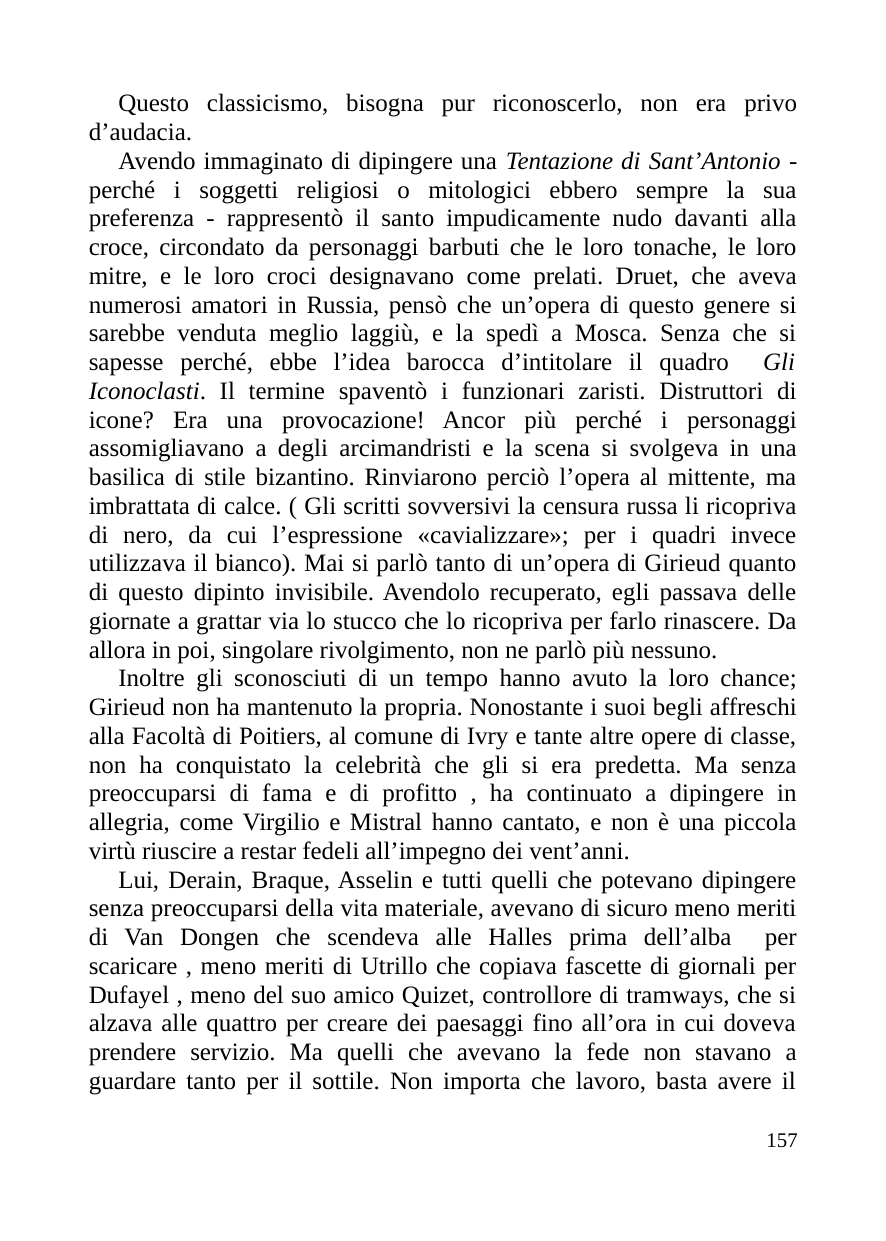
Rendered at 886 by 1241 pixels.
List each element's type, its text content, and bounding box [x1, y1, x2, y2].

text Questo classicismo, bisogna pur riconoscerlo, non era privo d’audacia. [88, 88, 797, 146]
text Avendo immaginato di dipingere una Tentazione di Sant’Antonio - perché i soggetti religiosi o mitologici ebbero sempre la sua preferenza - rappresentò il santo impudicamente nudo davanti alla croce, circondato da personaggi barbuti che le loro tonache, le loro mitre, e le loro croci designavano come prelati. Druet, che aveva numerosi amatori in Russia, pensò che un’opera di questo genere si sarebbe venduta meglio laggiù, e la spedì a Mosca. Senza che si sapesse perché, ebbe l’idea barocca d’intitolare il quadro Gli Iconoclasti. Il termine spaventò i funzionari zaristi. Distruttori di icone? Era una provocazione! Ancor più perché i personaggi assomigliavano a degli arcimandristi e la scena si svolgeva in una basilica di stile bizantino. Rinviarono perciò l’opera al mittente, ma imbrattata di calce. ( Gli scritti sovversivi la censura russa li ricopriva di nero, da cui l’espressione «cavializzare»; per i quadri invece utilizzava il bianco). Mai si parlò tanto di un’opera di Girieud quanto di questo dipinto invisibile. Avendolo recuperato, egli passava delle giornate a grattar via lo stucco che lo ricopriva per farlo rinascere. Da allora in poi, singolare rivolgimento, non ne parlò più nessuno. [88, 146, 797, 663]
text Lui, Derain, Braque, Asselin e tutti quelli che potevano dipingere senza preoccuparsi della vita materiale, avevano di sicuro meno meriti di Van Dongen che scendeva alle Halles prima dell’alba per scaricare , meno meriti di Utrillo che copiava fascette di giornali per Dufayel , meno del suo amico Quizet, controllore di tramways, che si alzava alle quattro per creare dei paesaggi fino all’ora in cui doveva prendere servizio. Ma quelli che avevano la fede non stavano a guardare tanto per il sottile. Non importa che lavoro, basta avere il [88, 865, 797, 1095]
text Inoltre gli sconosciuti di un tempo hanno avuto la loro chance; Girieud non ha mantenuto la propria. Nonostante i suoi begli affreschi alla Facoltà di Poitiers, al comune di Ivry e tante altre opere di classe, non ha conquistato la celebrità che gli si era predetta. Ma senza preoccuparsi di fama e di profitto , ha continuato a dipingere in allegria, come Virgilio e Mistral hanno cantato, e non è una piccola virtù riuscire a restar fedeli all’impegno dei vent’anni. [88, 663, 797, 865]
